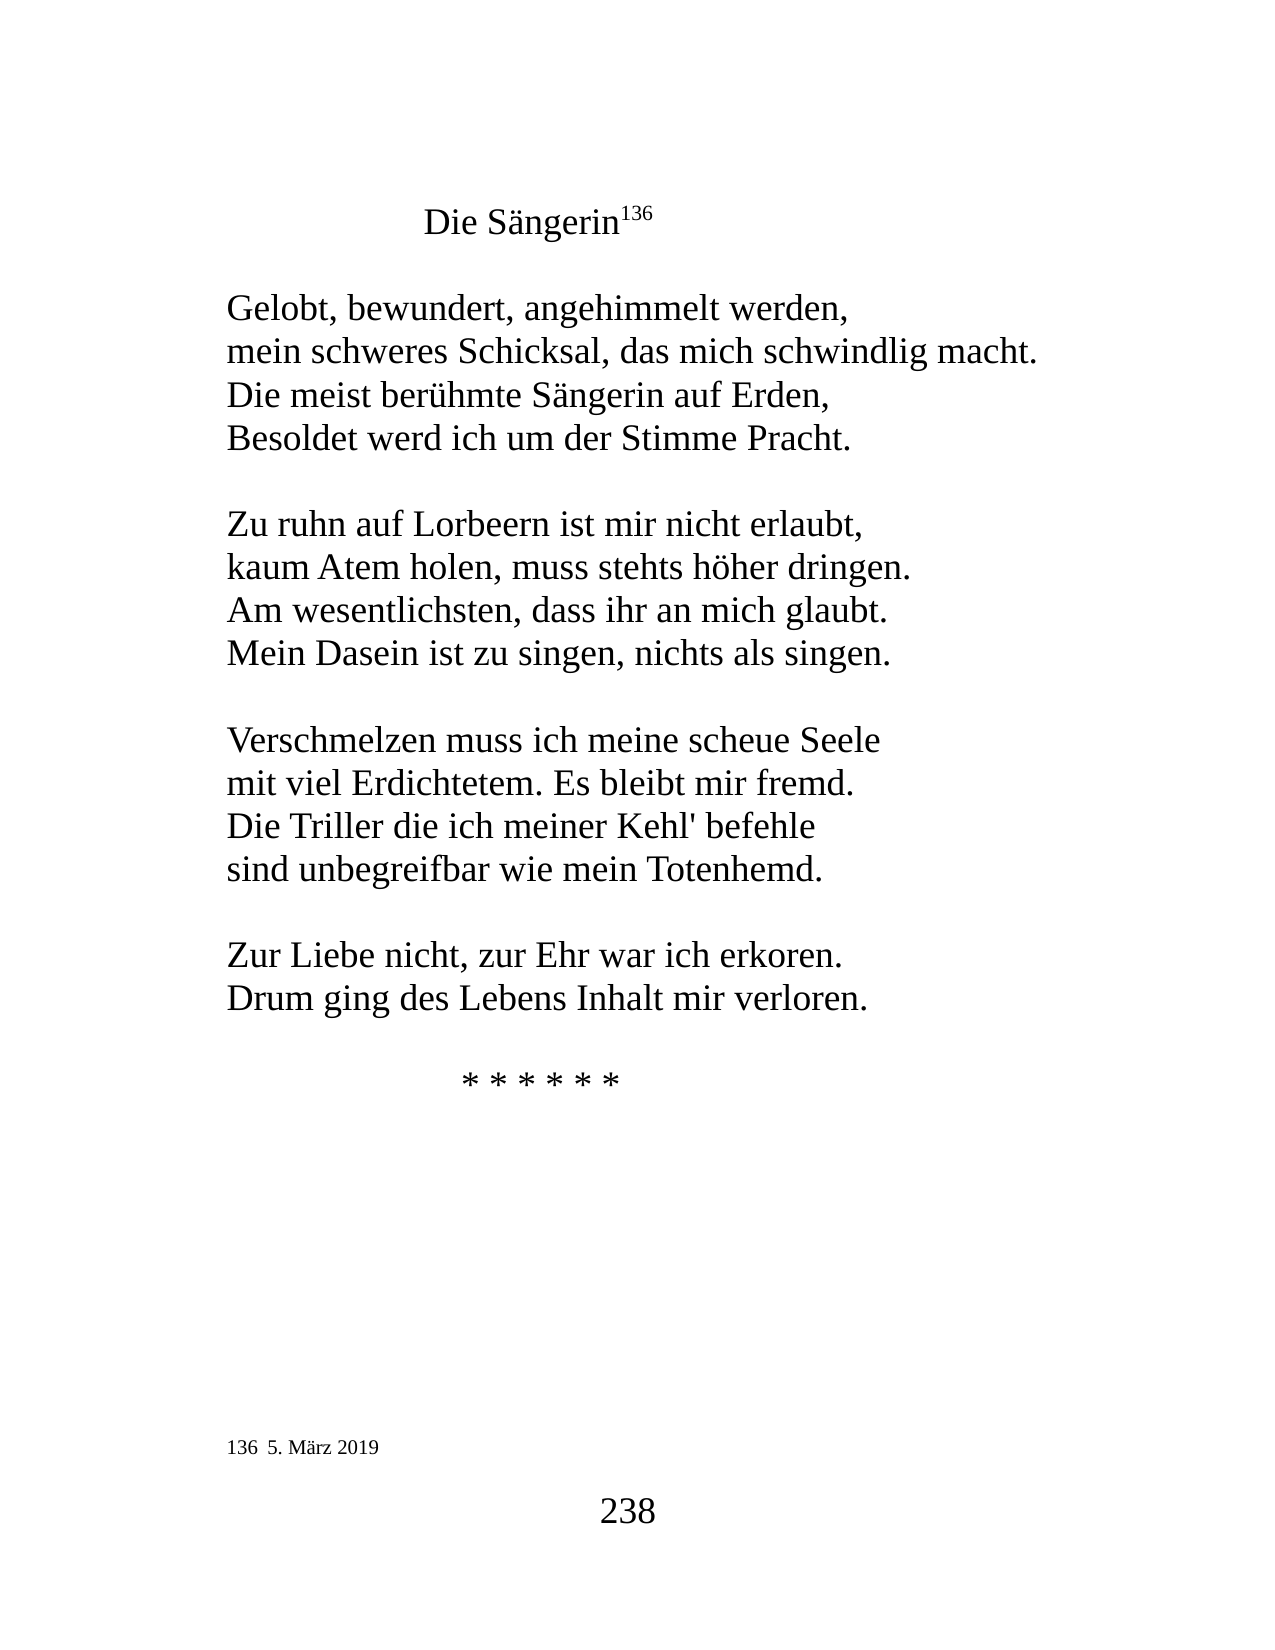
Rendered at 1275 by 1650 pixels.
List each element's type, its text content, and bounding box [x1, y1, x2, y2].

text kaum Atem holen, muss stehts höher dringen. [226, 544, 1157, 588]
text Zu ruhn auf Lorbeern ist mir nicht erlaubt, [226, 501, 1157, 544]
text Besoldet werd ich um der Stimme Pracht. [226, 415, 1157, 458]
text Gelobt, bewundert, angehimmelt werden, [226, 286, 1157, 329]
text Die meist berühmte Sängerin auf Erden, [226, 372, 1157, 415]
text Die Triller die ich meiner Kehl' befehle [226, 803, 1157, 846]
text Verschmelzen muss ich meine scheue Seele [226, 717, 1157, 760]
text mein schweres Schicksal, das mich schwindlig macht. [226, 329, 1157, 372]
text mit viel Erdichtetem. Es bleibt mir fremd. [226, 760, 1157, 803]
text Zur Liebe nicht, zur Ehr war ich erkoren. [226, 933, 1157, 976]
text Mein Dasein ist zu singen, nichts als singen. [226, 631, 1157, 674]
text * * * * * * [226, 1062, 1157, 1105]
text sind unbegreifbar wie mein Totenhemd. [226, 846, 1157, 889]
text Die Sängerin [226, 199, 1157, 243]
text Drum ging des Lebens Inhalt mir verloren. [226, 976, 1157, 1019]
text Am wesentlichsten, dass ihr an mich glaubt. [226, 588, 1157, 631]
text 5. März 2019 [226, 1435, 1157, 1459]
